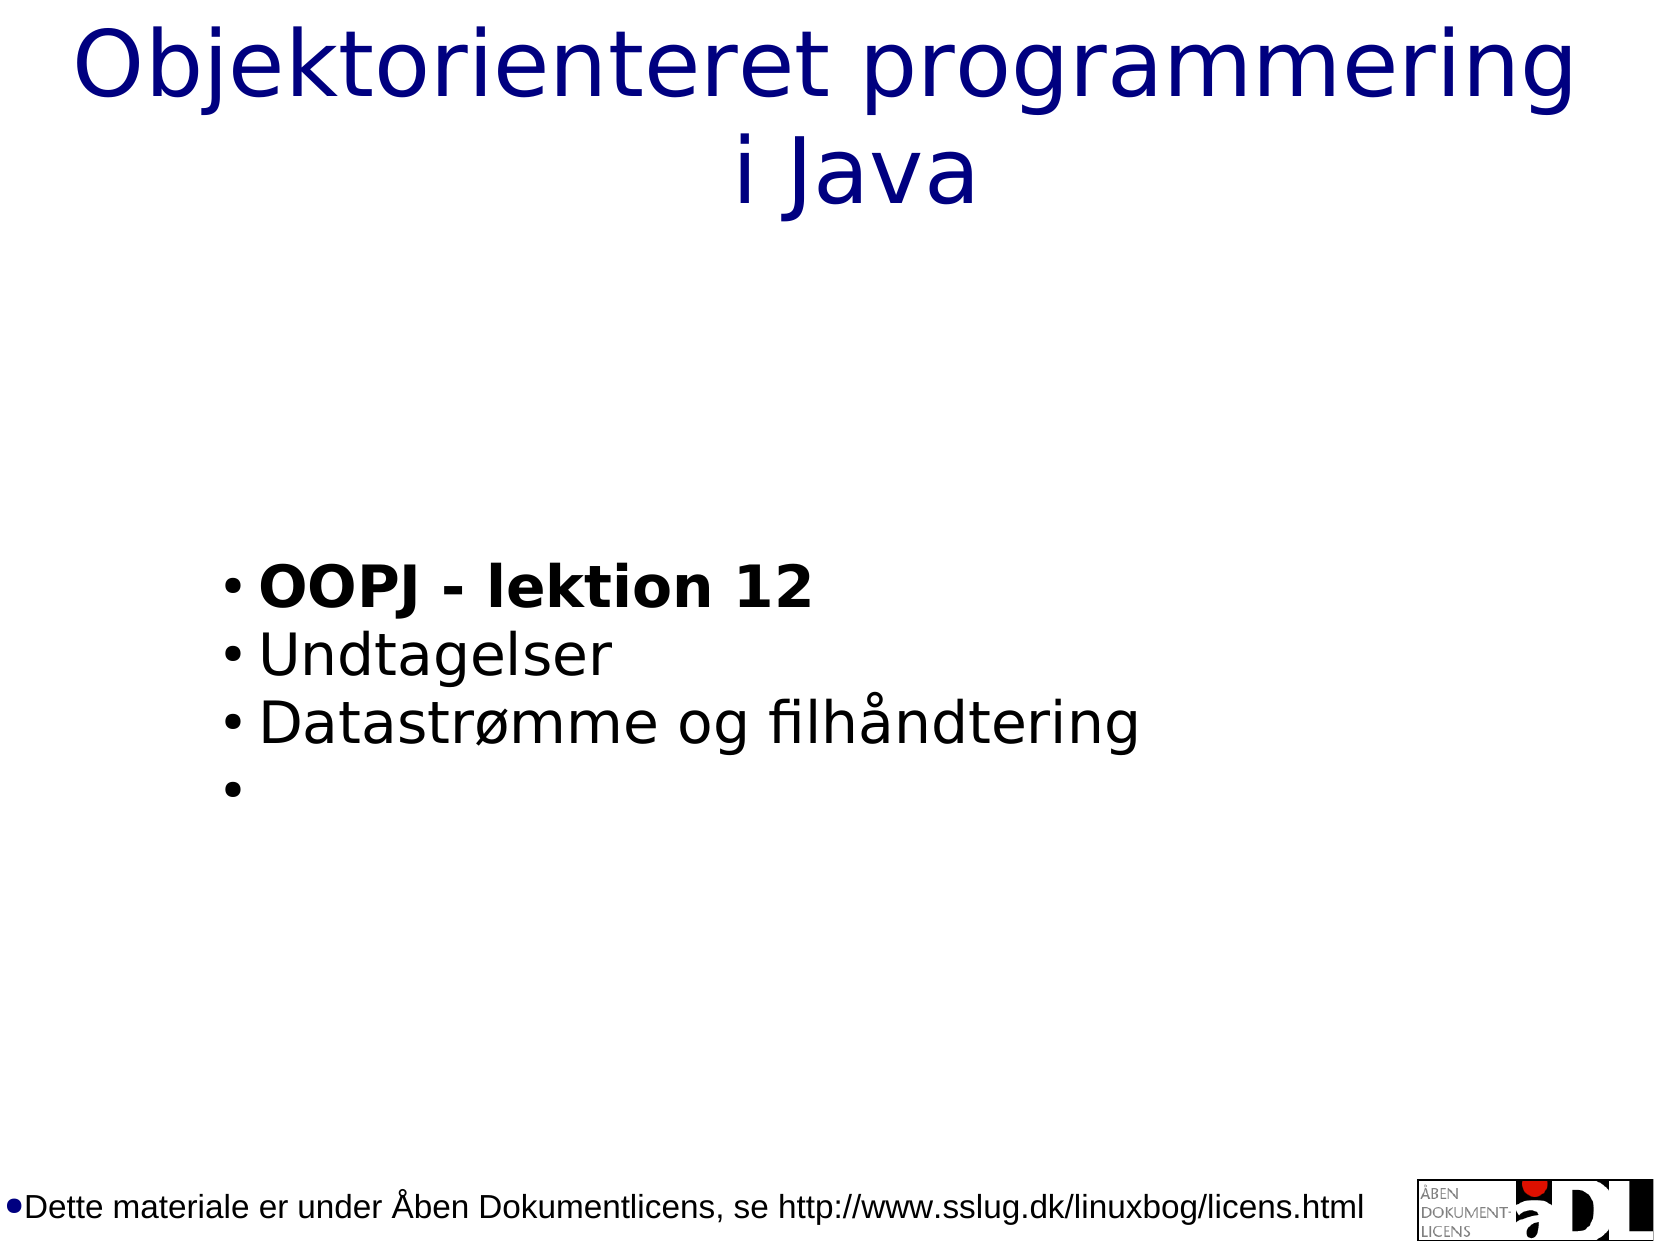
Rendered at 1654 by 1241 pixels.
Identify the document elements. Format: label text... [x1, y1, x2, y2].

text_box Dette materiale er under Åben Dokumentlicens, se http://www.sslug.dk/linuxbog/licens.html [4, 1188, 1348, 1239]
subtitle OOPJ - lektion 12 Undtagelser Datastrømme og filhåndtering [151, 221, 1532, 1157]
title Objektorienteret programmering i Java [72, 10, 1582, 225]
picture [1417, 1179, 1654, 1241]
